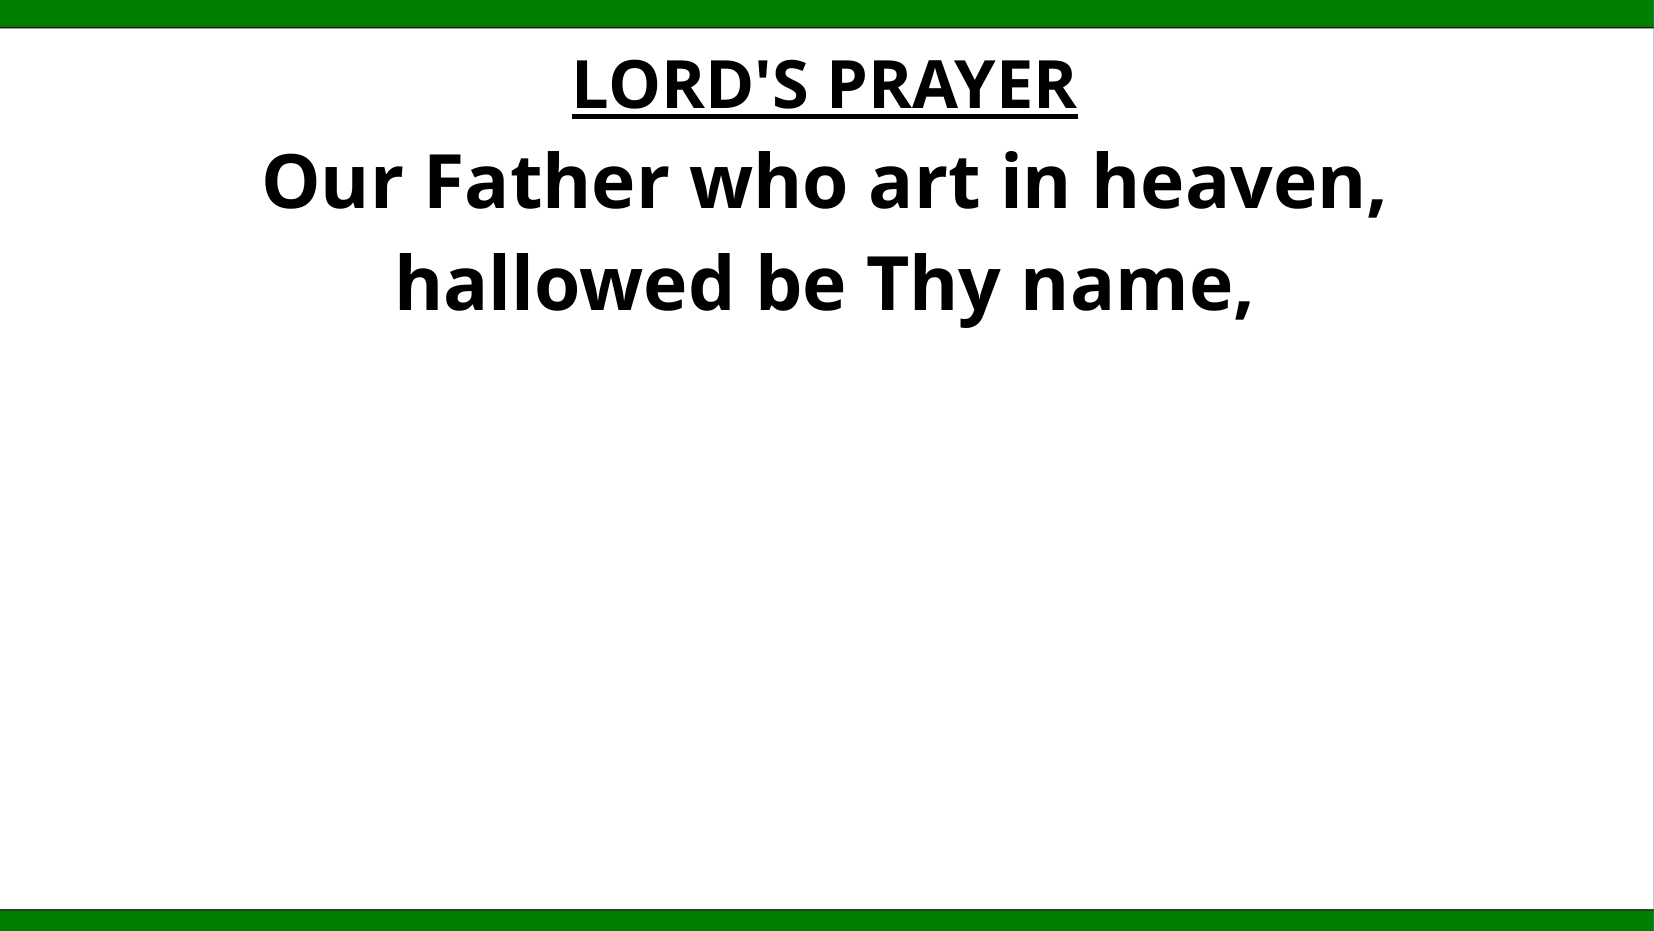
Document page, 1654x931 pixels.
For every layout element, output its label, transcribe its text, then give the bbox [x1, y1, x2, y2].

picture [0, 0, 1654, 931]
text_box LORD'S PRAYER Our Father who art in heaven, hallowed be Thy name, [75, 30, 1576, 334]
